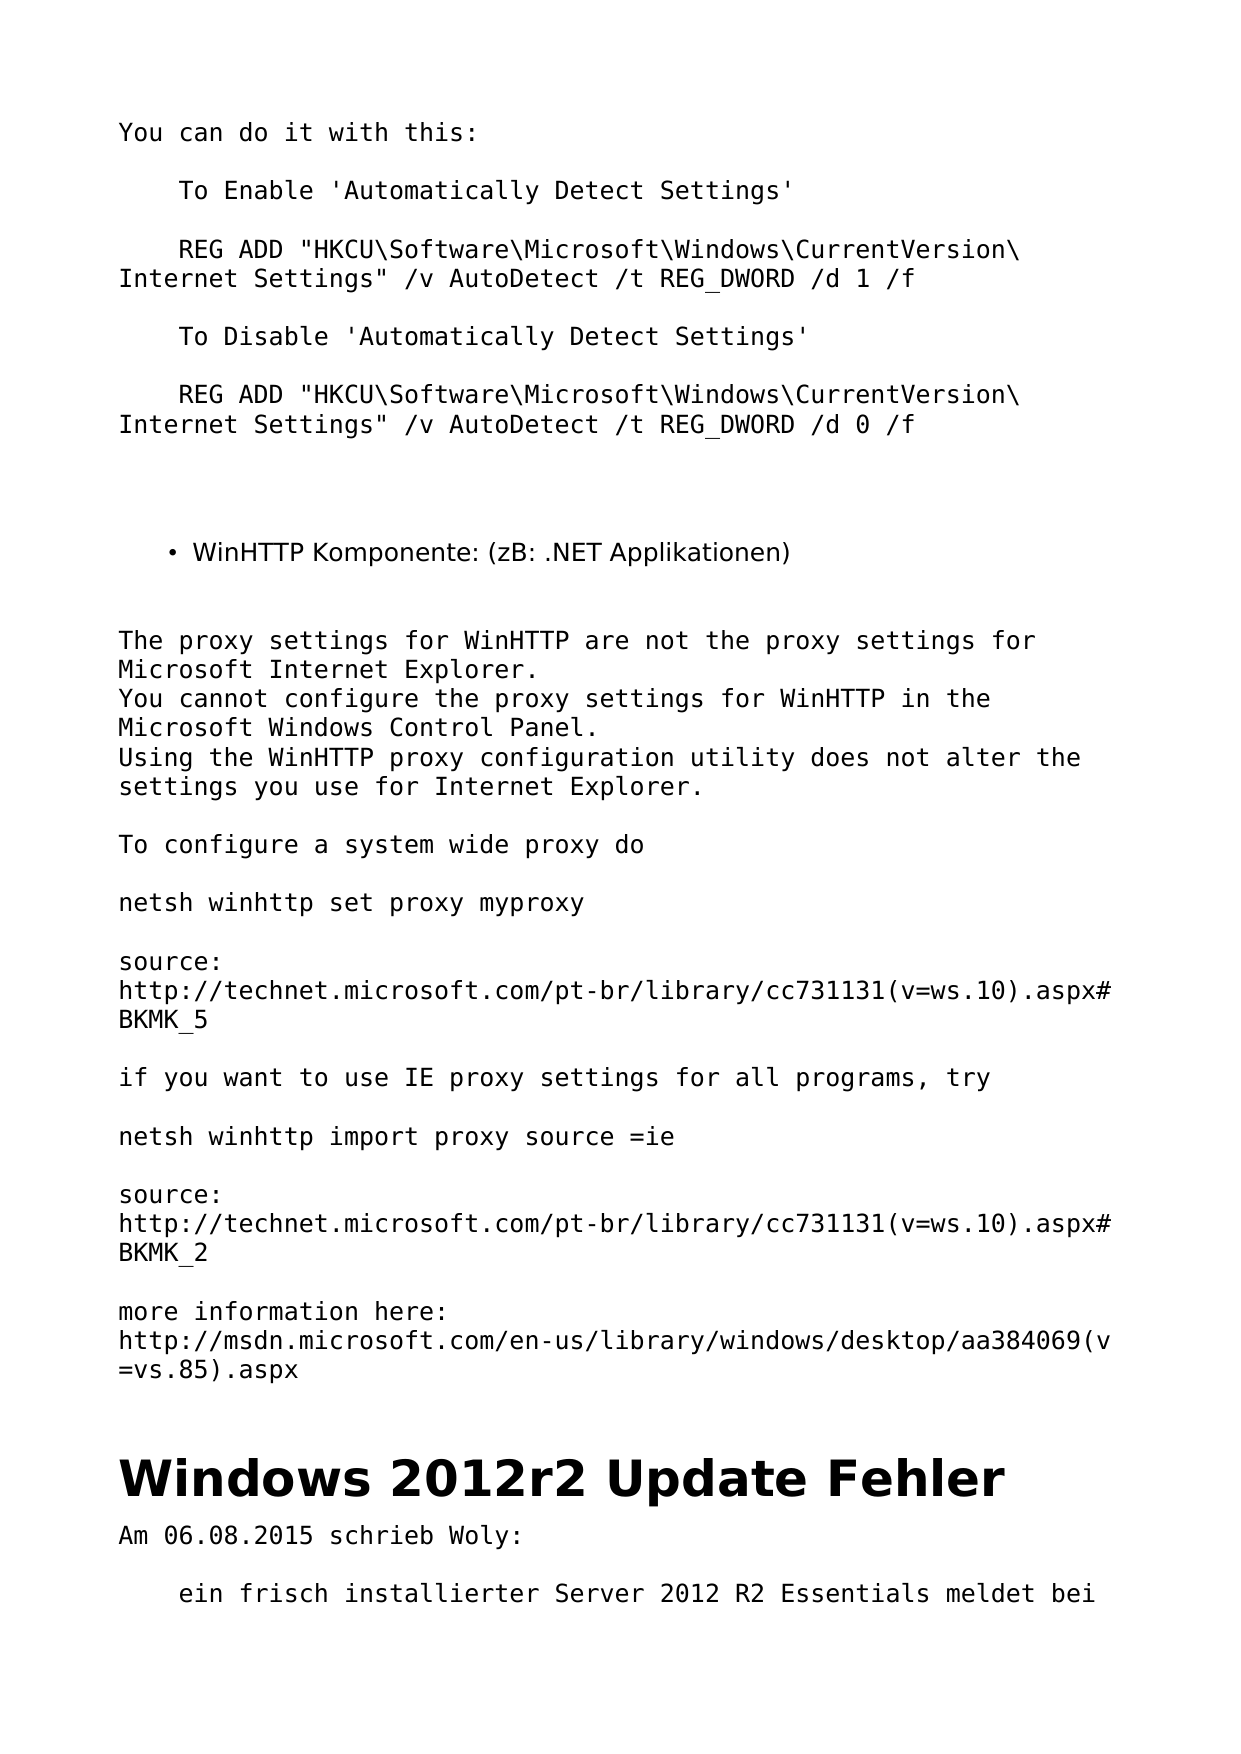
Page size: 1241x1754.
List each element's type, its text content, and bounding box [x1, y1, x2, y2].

text The proxy settings for WinHTTP are not the proxy settings for Microsoft Internet Explorer. You cannot configure the proxy settings for WinHTTP in the Microsoft Windows Control Panel. Using the WinHTTP proxy configuration utility does not alter the settings you use for Internet Explorer. To configure a system wide proxy do netsh winhttp set proxy myproxy source: http://technet.microsoft.com/pt-br/library/cc731131(v=ws.10).aspx#BKMK_5 if you want to use IE proxy settings for all programs, try netsh winhttp import proxy source =ie source: http://technet.microsoft.com/pt-br/library/cc731131(v=ws.10).aspx#BKMK_2 more information here: http://msdn.microsoft.com/en-us/library/windows/desktop/aa384069(v=vs.85).aspx [118, 568, 1122, 1413]
subtitle Windows 2012r2 Update Fehler [118, 1450, 1122, 1508]
text You can do it with this: To Enable 'Automatically Detect Settings' REG ADD "HKCU\Software\Microsoft\Windows\CurrentVersion\Internet Settings" /v AutoDetect /t REG_DWORD /d 1 /f To Disable 'Automatically Detect Settings' REG ADD "HKCU\Software\Microsoft\Windows\CurrentVersion\Internet Settings" /v AutoDetect /t REG_DWORD /d 0 /f [118, 118, 1122, 497]
list WinHTTP Komponente: (zB: .NET Applikationen) [177, 538, 1122, 568]
text Am 06.08.2015 schrieb Woly: ein frisch installierter Server 2012 R2 Essentials meldet bei [118, 1521, 1122, 1608]
